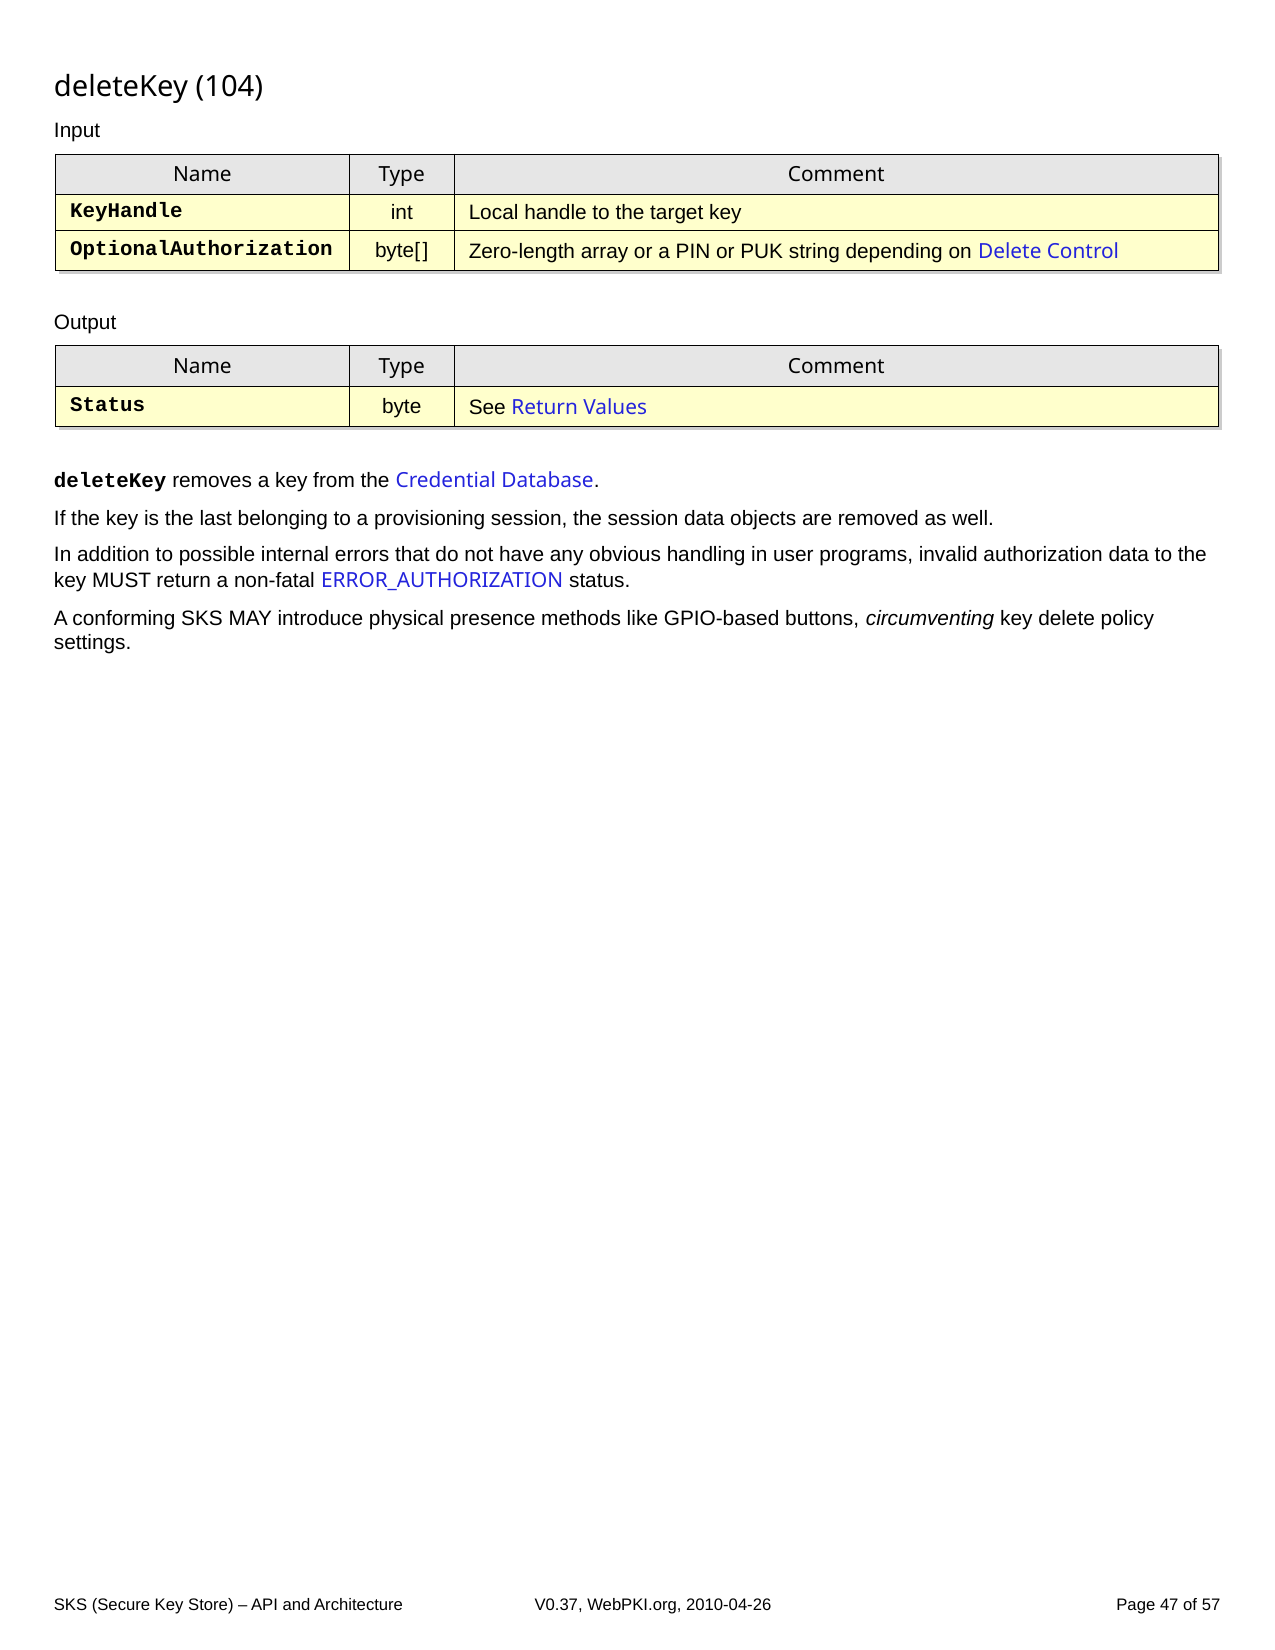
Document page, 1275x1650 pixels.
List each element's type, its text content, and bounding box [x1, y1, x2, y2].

text If the key is the last belonging to a provisioning session, the session data objects are removed as well. [54, 506, 1221, 530]
table_cell Local handle to the target key [455, 195, 1218, 230]
table_cell Status [56, 387, 349, 426]
table_header Comment [455, 346, 1218, 386]
table_header Name [56, 346, 349, 386]
text Input [54, 118, 1221, 142]
table_cell byte [350, 387, 454, 426]
table_cell Zero-length array or a PIN or PUK string depending on Delete Control [455, 231, 1218, 270]
text Output [54, 310, 1221, 334]
table_cell KeyHandle [56, 195, 349, 230]
table_cell OptionalAuthorization [56, 231, 349, 270]
table_header Name [56, 155, 349, 194]
text deleteKey removes a key from the Credential Database. [54, 466, 1221, 494]
table_header Comment [455, 155, 1218, 194]
table_cell byte⁮[ ] [350, 231, 454, 270]
table_header Type [350, 155, 454, 194]
table_cell int [350, 195, 454, 230]
table_cell See Return Values [455, 387, 1218, 426]
subtitle deleteKey (104) [54, 66, 1221, 105]
text In addition to possible internal errors that do not have any obvious handling in user programs, invalid authorization data to the key MUST return a non-fatal ERROR_AUTHORIZATION status. [54, 542, 1221, 594]
table_header Type [350, 346, 454, 386]
text A conforming SKS MAY introduce physical presence methods like GPIO-based buttons, circumventing key delete policy settings. [54, 606, 1221, 654]
